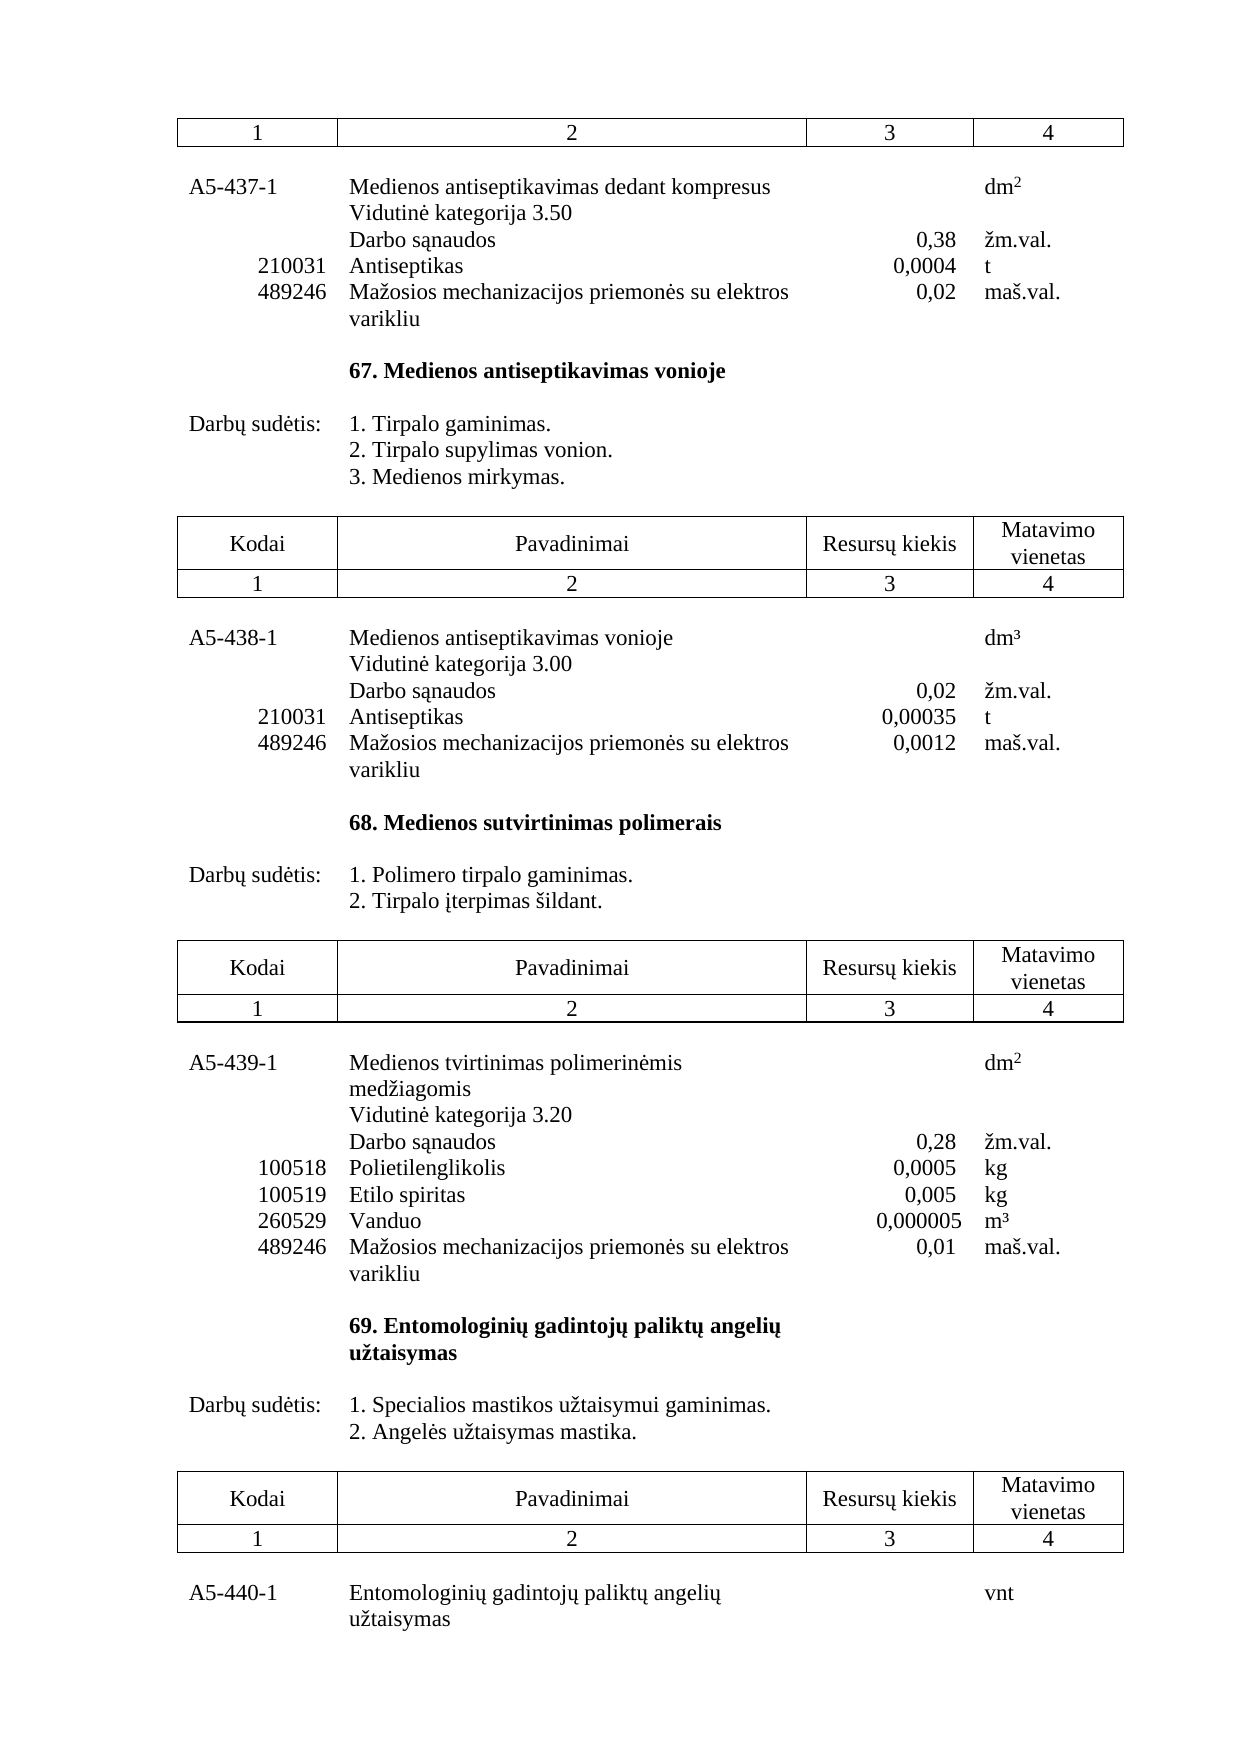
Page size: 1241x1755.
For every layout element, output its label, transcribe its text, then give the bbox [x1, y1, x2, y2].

table_cell 69. Entomologinių gadintojų paliktų angelių užtaisymas [338, 1313, 806, 1365]
table_cell [806, 914, 973, 940]
table_cell Mažosios mechanizacijos priemonės su elektros varikliu [338, 730, 806, 782]
table_cell [806, 888, 973, 914]
table_cell Medienos antiseptikavimas dedant kompresus [338, 173, 806, 199]
table_cell [973, 782, 1123, 808]
table_cell Etilo spiritas [338, 1181, 806, 1207]
table_cell maš.val. [973, 730, 1123, 782]
table_cell [973, 1365, 1123, 1391]
table_cell [806, 410, 973, 436]
table_cell 2 [338, 1525, 806, 1552]
table_cell [973, 1444, 1123, 1471]
table_cell [973, 1391, 1123, 1418]
table_cell [973, 384, 1123, 410]
table_cell Antiseptikas [338, 252, 806, 278]
table_cell Darbo sąnaudos [338, 677, 806, 703]
table_cell Medienos antiseptikavimas vonioje [338, 624, 806, 650]
table_cell [806, 809, 973, 835]
table_cell 3 [807, 995, 973, 1021]
table_cell [973, 914, 1123, 940]
table_cell [806, 1102, 973, 1128]
table_cell [973, 489, 1123, 516]
table_cell Pavadinimai [338, 517, 806, 569]
table_cell [806, 173, 973, 199]
table_cell [177, 677, 338, 703]
table_cell A5-438-1 [177, 624, 338, 650]
table_cell [806, 1418, 973, 1444]
table_cell 3 [807, 119, 973, 146]
table_cell A5-437-1 [177, 173, 338, 199]
table_cell [806, 147, 973, 173]
table_cell [973, 147, 1123, 173]
table_cell m³ [973, 1207, 1123, 1233]
table_cell [338, 1023, 806, 1049]
table_cell 0,00035 [806, 703, 973, 729]
table_cell 2 [338, 570, 806, 597]
table_cell 0,005 [806, 1181, 973, 1207]
table_cell Vidutinė kategorija 3.20 [338, 1102, 806, 1128]
table_cell [177, 835, 338, 861]
table_cell [973, 463, 1123, 489]
table_cell 260529 [177, 1207, 338, 1233]
table_cell [338, 835, 806, 861]
table_cell Pavadinimai [338, 941, 806, 994]
table_cell [177, 1418, 338, 1444]
table_cell [177, 914, 338, 940]
table_cell t [973, 252, 1123, 278]
table_cell 0,0005 [806, 1154, 973, 1181]
table_cell maš.val. [973, 278, 1123, 331]
table_cell [338, 331, 806, 357]
table_cell 2. Tirpalo supylimas vonion. [338, 436, 806, 463]
table_cell 68. Medienos sutvirtinimas polimerais [338, 809, 806, 835]
table_cell [806, 1553, 973, 1579]
table_cell 2 [338, 119, 806, 146]
table_cell [806, 782, 973, 808]
table_cell maš.val. [973, 1233, 1123, 1286]
table_cell [177, 809, 338, 835]
table_cell Darbų sudėtis: [177, 410, 338, 436]
table_cell [973, 331, 1123, 357]
table_cell 3. Medienos mirkymas. [338, 463, 806, 489]
table_cell Entomologinių gadintojų paliktų angelių užtaisymas [338, 1579, 806, 1632]
table_cell Mažosios mechanizacijos priemonės su elektros varikliu [338, 1233, 806, 1286]
table_cell [806, 463, 973, 489]
table_cell [177, 226, 338, 252]
table_cell [973, 358, 1123, 384]
table_cell Darbo sąnaudos [338, 1128, 806, 1154]
table_cell [338, 1286, 806, 1312]
table_cell kg [973, 1181, 1123, 1207]
table_cell [973, 835, 1123, 861]
table_cell [973, 1418, 1123, 1444]
table_cell Resursų kiekis [807, 517, 973, 569]
table_cell 489246 [177, 1233, 338, 1286]
table_cell Matavimo vienetas [974, 941, 1123, 994]
table_cell vnt [973, 1579, 1123, 1632]
table_cell 1 [178, 119, 337, 146]
table_cell A5-439-1 [177, 1049, 338, 1102]
table_cell t [973, 703, 1123, 729]
table_cell [973, 650, 1123, 677]
table_cell [177, 331, 338, 357]
table_cell 3 [807, 570, 973, 597]
table_cell Medienos tvirtinimas polimerinėmis medžiagomis [338, 1049, 806, 1102]
table_cell 210031 [177, 703, 338, 729]
table_cell [177, 199, 338, 226]
table_cell [806, 199, 973, 226]
table_cell Kodai [178, 517, 337, 569]
table_cell [338, 914, 806, 940]
table_cell [806, 1049, 973, 1102]
table_cell [806, 835, 973, 861]
table_cell [177, 384, 338, 410]
table_cell [973, 1102, 1123, 1128]
table_cell [806, 1444, 973, 1471]
table_cell [973, 888, 1123, 914]
table_cell [806, 624, 973, 650]
table_cell 1 [178, 995, 337, 1021]
table_cell dm2 [973, 1049, 1123, 1102]
table_cell žm.val. [973, 1128, 1123, 1154]
table_cell 4 [974, 119, 1123, 146]
table_cell Mažosios mechanizacijos priemonės su elektros varikliu [338, 278, 806, 331]
table_cell [177, 489, 338, 516]
table_cell [177, 1023, 338, 1049]
table_cell [973, 1023, 1123, 1049]
table_cell dm2 [973, 173, 1123, 199]
table_cell [973, 861, 1123, 888]
table_cell [338, 1365, 806, 1391]
table_cell Darbo sąnaudos [338, 226, 806, 252]
table_cell Matavimo vienetas [974, 517, 1123, 569]
table_cell [177, 147, 338, 173]
table_cell [806, 1313, 973, 1365]
table_cell 1. Tirpalo gaminimas. [338, 410, 806, 436]
table_cell 67. Medienos antiseptikavimas vonioje [338, 358, 806, 384]
table_cell 0,28 [806, 1128, 973, 1154]
table_cell [973, 436, 1123, 463]
table_cell 0,0012 [806, 730, 973, 782]
table_cell Vidutinė kategorija 3.50 [338, 199, 806, 226]
table_cell 2. Tirpalo įterpimas šildant. [338, 888, 806, 914]
table_cell 489246 [177, 730, 338, 782]
table_cell 100519 [177, 1181, 338, 1207]
table_cell [177, 1313, 338, 1365]
table_cell [973, 1313, 1123, 1365]
table_cell [177, 598, 338, 624]
table_cell [806, 384, 973, 410]
table_cell [177, 436, 338, 463]
table_cell Kodai [178, 1472, 337, 1524]
table_cell 2 [338, 995, 806, 1021]
table_cell [338, 1553, 806, 1579]
table_cell 4 [974, 570, 1123, 597]
table_cell 3 [807, 1525, 973, 1552]
table_cell [806, 1579, 973, 1632]
table_cell [973, 1553, 1123, 1579]
table_cell [177, 1444, 338, 1471]
table_cell 0,000005 [806, 1207, 973, 1233]
table_cell Kodai [178, 941, 337, 994]
table_cell [806, 331, 973, 357]
table_cell Antiseptikas [338, 703, 806, 729]
table_cell [177, 888, 338, 914]
table_cell [177, 1286, 338, 1312]
table_cell [338, 598, 806, 624]
table_cell [177, 463, 338, 489]
table_cell [806, 1365, 973, 1391]
table_cell 0,02 [806, 278, 973, 331]
table_cell Darbų sudėtis: [177, 1391, 338, 1418]
table_cell 489246 [177, 278, 338, 331]
table_cell [177, 1128, 338, 1154]
table_cell 2. Angelės užtaisymas mastika. [338, 1418, 806, 1444]
table_cell [338, 782, 806, 808]
table_cell [806, 1023, 973, 1049]
table_cell Matavimo vienetas [974, 1472, 1123, 1524]
table_cell [806, 436, 973, 463]
table_cell 1. Specialios mastikos užtaisymui gaminimas. [338, 1391, 806, 1418]
table_cell žm.val. [973, 677, 1123, 703]
table_cell [177, 358, 338, 384]
table_cell [806, 650, 973, 677]
table_cell kg [973, 1154, 1123, 1181]
table_cell [806, 1286, 973, 1312]
table_cell [177, 1365, 338, 1391]
table_cell [338, 147, 806, 173]
table_cell 1. Polimero tirpalo gaminimas. [338, 861, 806, 888]
table_cell 0,01 [806, 1233, 973, 1286]
table_cell Resursų kiekis [807, 941, 973, 994]
table_cell [177, 1102, 338, 1128]
table_cell 4 [974, 1525, 1123, 1552]
table_cell [338, 1444, 806, 1471]
table_cell 4 [974, 995, 1123, 1021]
table_cell A5-440-1 [177, 1579, 338, 1632]
table_cell Darbų sudėtis: [177, 861, 338, 888]
table_cell [338, 489, 806, 516]
table_cell [973, 809, 1123, 835]
table_cell [177, 1553, 338, 1579]
table_cell Vanduo [338, 1207, 806, 1233]
table_cell Polietilenglikolis [338, 1154, 806, 1181]
table_cell 0,38 [806, 226, 973, 252]
table_cell Resursų kiekis [807, 1472, 973, 1524]
table_cell [973, 1286, 1123, 1312]
table_cell 100518 [177, 1154, 338, 1181]
table_cell Pavadinimai [338, 1472, 806, 1524]
table_cell [806, 489, 973, 516]
table_cell [973, 199, 1123, 226]
table_cell 0,0004 [806, 252, 973, 278]
table_cell 1 [178, 1525, 337, 1552]
table_cell [806, 1391, 973, 1418]
table_cell 210031 [177, 252, 338, 278]
table_cell 1 [178, 570, 337, 597]
table_cell [338, 384, 806, 410]
table_cell [806, 861, 973, 888]
table_cell dm³ [973, 624, 1123, 650]
table_cell [973, 598, 1123, 624]
table_cell [806, 358, 973, 384]
table_cell 0,02 [806, 677, 973, 703]
table_cell [973, 410, 1123, 436]
table_cell [177, 782, 338, 808]
table_cell [806, 598, 973, 624]
table_cell Vidutinė kategorija 3.00 [338, 650, 806, 677]
table_cell [177, 650, 338, 677]
table_cell žm.val. [973, 226, 1123, 252]
